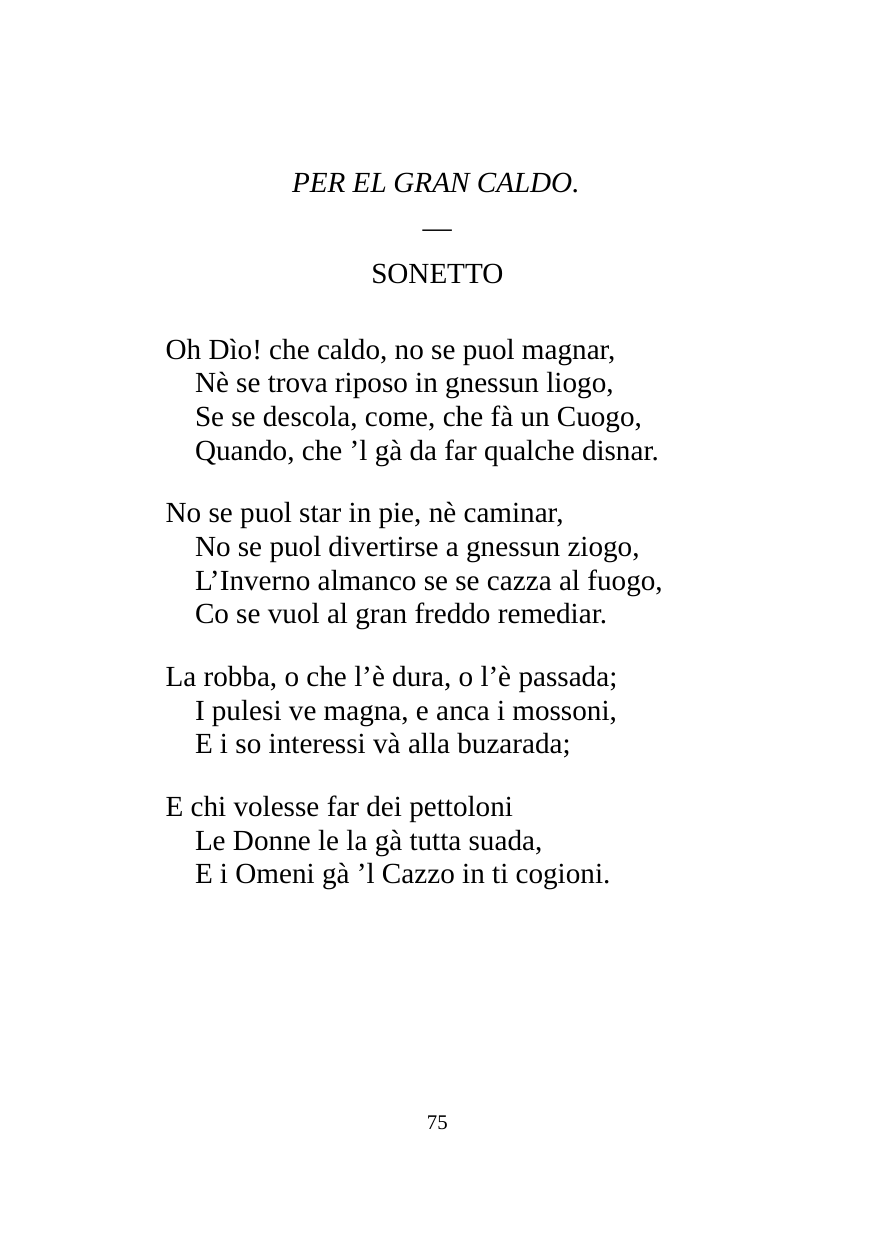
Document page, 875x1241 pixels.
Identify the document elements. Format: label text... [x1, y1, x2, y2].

subtitle PER EL GRAN CALDO. [106, 165, 768, 199]
text E chi volesse far dei pettoloni Le Donne le la gà tutta suada, E i Omeni gà ’l Cazzo in ti cogioni. [165, 789, 768, 890]
text La robba, o che l’è dura, o l’è passada; I pulesi ve magna, e anca i mossoni, E i so interessi và alla buzarada; [165, 659, 768, 760]
text No se puol star in pie, nè caminar, No se puol divertirse a gnessun ziogo, L’Inverno almanco se se cazza al fuogo, Co se vuol al gran freddo remediar. [165, 496, 768, 630]
text — [106, 211, 768, 244]
text SONETTO [106, 257, 768, 290]
text Oh Dìo! che caldo, no se puol magnar, Nè se trova riposo in gnessun liogo, Se se descola, come, che fà un Cuogo, Quando, che ’l gà da far qualche disnar. [165, 332, 768, 466]
